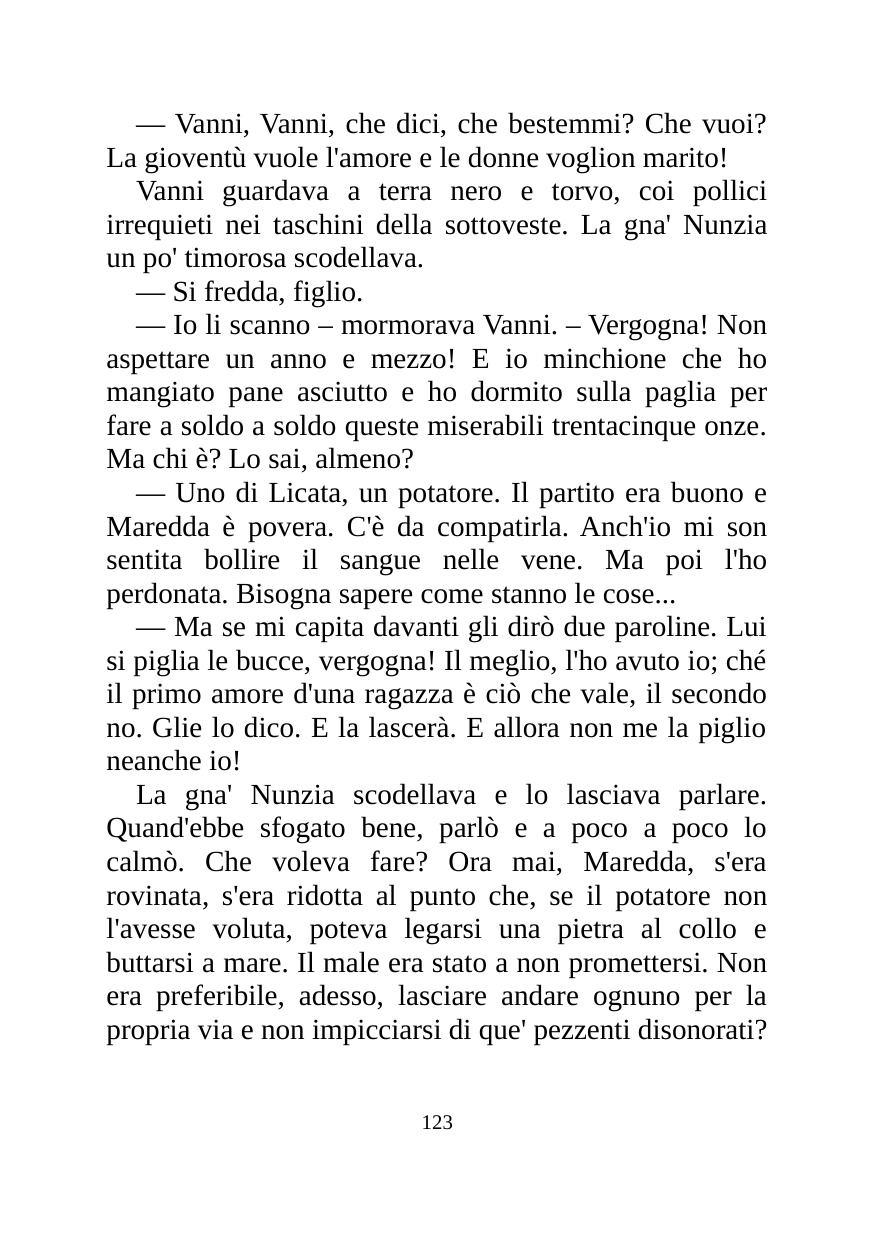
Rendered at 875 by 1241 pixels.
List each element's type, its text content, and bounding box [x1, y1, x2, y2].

text — Io li scanno – mormorava Vanni. – Vergogna! Non aspettare un anno e mezzo! E io minchione che ho mangiato pane asciutto e ho dormito sulla paglia per fare a soldo a soldo queste miserabili trentacinque onze. Ma chi è? Lo sai, almeno? [106, 307, 768, 475]
text — Vanni, Vanni, che dici, che bestemmi? Che vuoi? La gioventù vuole l'amore e le donne voglion marito! [106, 106, 768, 173]
text — Ma se mi capita davanti gli dirò due paroline. Lui si piglia le bucce, vergogna! Il meglio, l'ho avuto io; ché il primo amore d'una ragazza è ciò che vale, il secondo no. Glie lo dico. E la lascerà. E allora non me la piglio neanche io! [106, 609, 768, 777]
text — Si fredda, figlio. [106, 274, 768, 307]
text — Uno di Licata, un potatore. Il partito era buono e Maredda è povera. C'è da compatirla. Anch'io mi son sentita bollire il sangue nelle vene. Ma poi l'ho perdonata. Bisogna sapere come stanno le cose... [106, 475, 768, 609]
text La gna' Nunzia scodellava e lo lasciava parlare. Quand'ebbe sfogato bene, parlò e a poco a poco lo calmò. Che voleva fare? Ora mai, Maredda, s'era rovinata, s'era ridotta al punto che, se il potatore non l'avesse voluta, poteva legarsi una pietra al collo e buttarsi a mare. Il male era stato a non promettersi. Non era preferibile, adesso, lasciare andare ognuno per la propria via e non impicciarsi di que' pezzenti disonorati? [106, 777, 768, 1045]
text Vanni guardava a terra nero e torvo, coi pollici irrequieti nei taschini della sottoveste. La gna' Nunzia un po' timorosa scodellava. [106, 173, 768, 274]
